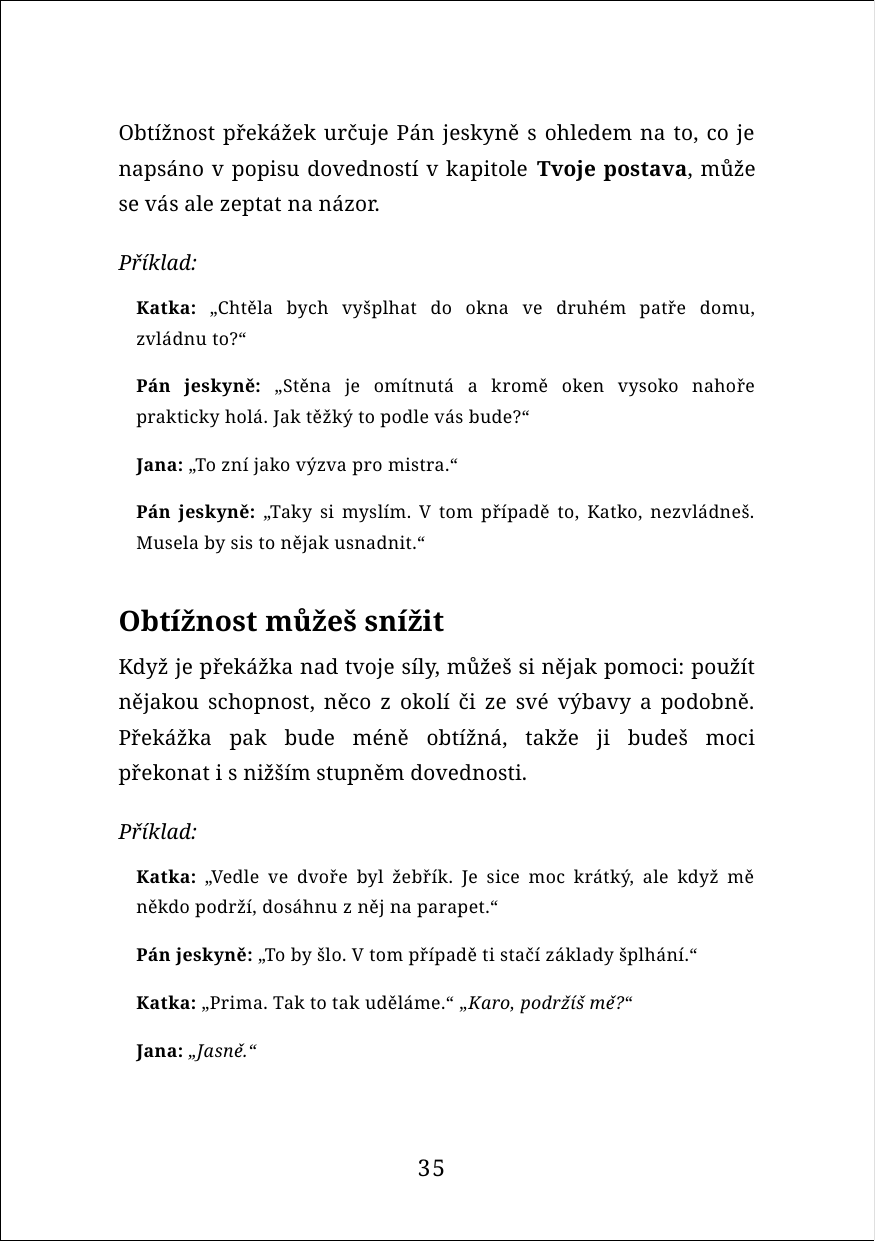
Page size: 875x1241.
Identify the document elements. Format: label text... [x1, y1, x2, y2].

text Obtížnost překážek určuje Pán jeskyně s ohledem na to, co je napsáno v popisu dovedností v kapitole Tvoje postava, může se vás ale zeptat na názor. [118, 118, 756, 218]
text Když je překážka nad tvoje síly, můžeš si nějak pomoci: použít nějakou schopnost, něco z okolí či ze své výbavy a podobně. Překážka pak bude méně obtížná, takže ji budeš moci překonat i s nižším stupněm dovednosti. [118, 652, 756, 787]
subtitle Obtížnost můžeš snížit [118, 602, 756, 640]
text Katka: „Prima. Tak to tak uděláme.“ „Karo, podržíš mě?“ [136, 991, 756, 1015]
text Jana: „To zní jako výzva pro mistra.“ [136, 452, 756, 476]
text Pán jeskyně: „Taky si myslím. V tom případě to, Katko, nezvládneš. Musela by sis to nějak usnadnit.“ [136, 500, 756, 554]
text Pán jeskyně: „Stěna je omítnutá a kromě oken vysoko nahoře prakticky holá. Jak těžký to podle vás bude?“ [136, 374, 756, 428]
text Příklad: [118, 817, 756, 846]
text Pán jeskyně: „To by šlo. V tom případě ti stačí základy šplhání.“ [136, 943, 756, 967]
text Katka: „Chtěla bych vyšplhat do okna ve druhém patře domu, zvládnu to?“ [136, 296, 756, 350]
text Jana: „Jasně.“ [136, 1039, 756, 1063]
text Katka: „Vedle ve dvoře byl žebřík. Je sice moc krátký, ale když mě někdo podrží, dosáhnu z něj na parapet.“ [136, 865, 756, 919]
text Příklad: [118, 248, 756, 277]
